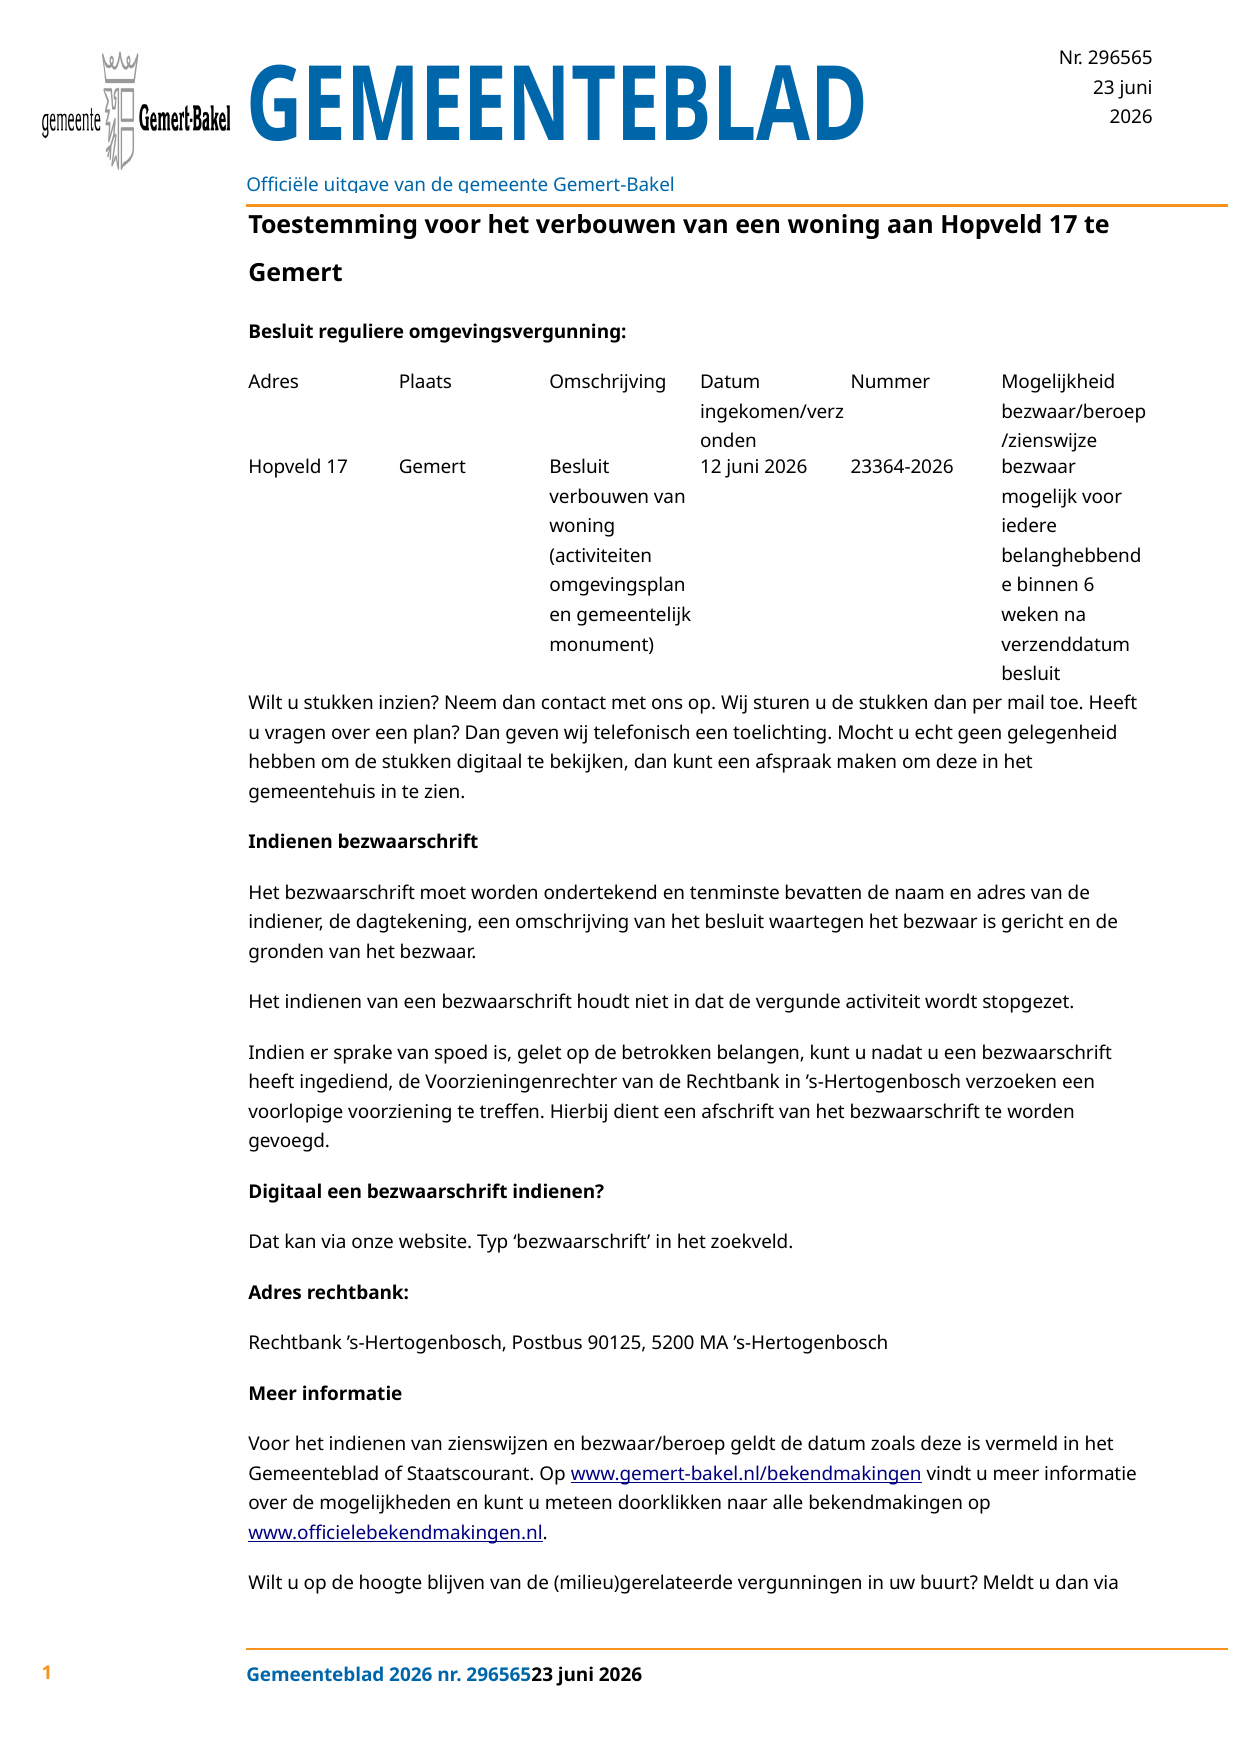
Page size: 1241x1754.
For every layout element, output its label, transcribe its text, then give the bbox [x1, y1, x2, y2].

text Voor het indienen van zienswijzen en bezwaar/beroep geldt de datum zoals deze is vermeld in het Gemeenteblad of Staatscourant. Op www.gemert-bakel.nl/bekendmakingen vindt u meer informatie over de mogelijkheden en kunt u meteen doorklikken naar alle bekendmakingen op www.officielebekendmakingen.nl. [248, 1430, 1152, 1545]
picture [41, 47, 231, 172]
text Meer informatie [248, 1380, 1152, 1406]
text Besluit reguliere omgevingsvergunning: [248, 318, 1152, 344]
table_header Nummer [850, 369, 1001, 453]
table_header Mogelijkheid bezwaar/beroep/zienswijze [1001, 369, 1152, 453]
table_cell 23364-2026 [850, 453, 1001, 686]
text Het bezwaarschrift moet worden ondertekend en tenminste bevatten de naam en adres van de indiener, de dagtekening, een omschrijving van het besluit waartegen het bezwaar is gericht en de gronden van het bezwaar. [248, 879, 1152, 964]
table_cell Besluit verbouwen van woning (activiteiten omgevingsplan en gemeentelijk monument) [549, 453, 700, 686]
text Indien er sprake van spoed is, gelet op de betrokken belangen, kunt u nadat u een bezwaarschrift heeft ingediend, de Voorzieningenrechter van de Rechtbank in ’s-Hertogenbosch verzoeken een voorlopige voorziening te treffen. Hierbij dient een afschrift van het bezwaarschrift te worden gevoegd. [248, 1039, 1152, 1153]
table_header Plaats [399, 369, 549, 453]
text Dat kan via onze website. Typ ‘bezwaarschrift’ in het zoekveld. [248, 1228, 1152, 1254]
text Het indienen van een bezwaarschrift houdt niet in dat de vergunde activiteit wordt stopgezet. [248, 988, 1152, 1014]
table_header Omschrijving [549, 369, 700, 453]
table_header Datum ingekomen/verzonden [700, 369, 850, 453]
text Digitaal een bezwaarschrift indienen? [248, 1178, 1152, 1204]
text Rechtbank ’s-Hertogenbosch, Postbus 90125, 5200 MA ’s-Hertogenbosch [248, 1329, 1152, 1355]
text Wilt u stukken inzien? Neem dan contact met ons op. Wij sturen u de stukken dan per mail toe. Heeft u vragen over een plan? Dan geven wij telefonisch een toelichting. Mocht u echt geen gelegenheid hebben om de stukken digitaal te bekijken, dan kunt een afspraak maken om deze in het gemeentehuis in te zien. [248, 689, 1152, 804]
table_header Adres [248, 369, 398, 453]
table_cell 12 juni 2026 [700, 453, 850, 686]
table_cell Gemert [399, 453, 549, 686]
table_cell bezwaar mogelijk voor iedere belanghebbende binnen 6 weken na verzenddatum besluit [1001, 453, 1152, 686]
table_cell Hopveld 17 [248, 453, 398, 686]
text Wilt u op de hoogte blijven van de (milieu)gerelateerde vergunningen in uw buurt? Meldt u dan via [248, 1569, 1152, 1595]
text Indienen bezwaarschrift [248, 828, 1152, 854]
text Adres rechtbank: [248, 1279, 1152, 1305]
text Toestemming voor het verbouwen van een woning aan Hopveld 17 te Gemert [248, 207, 1152, 288]
